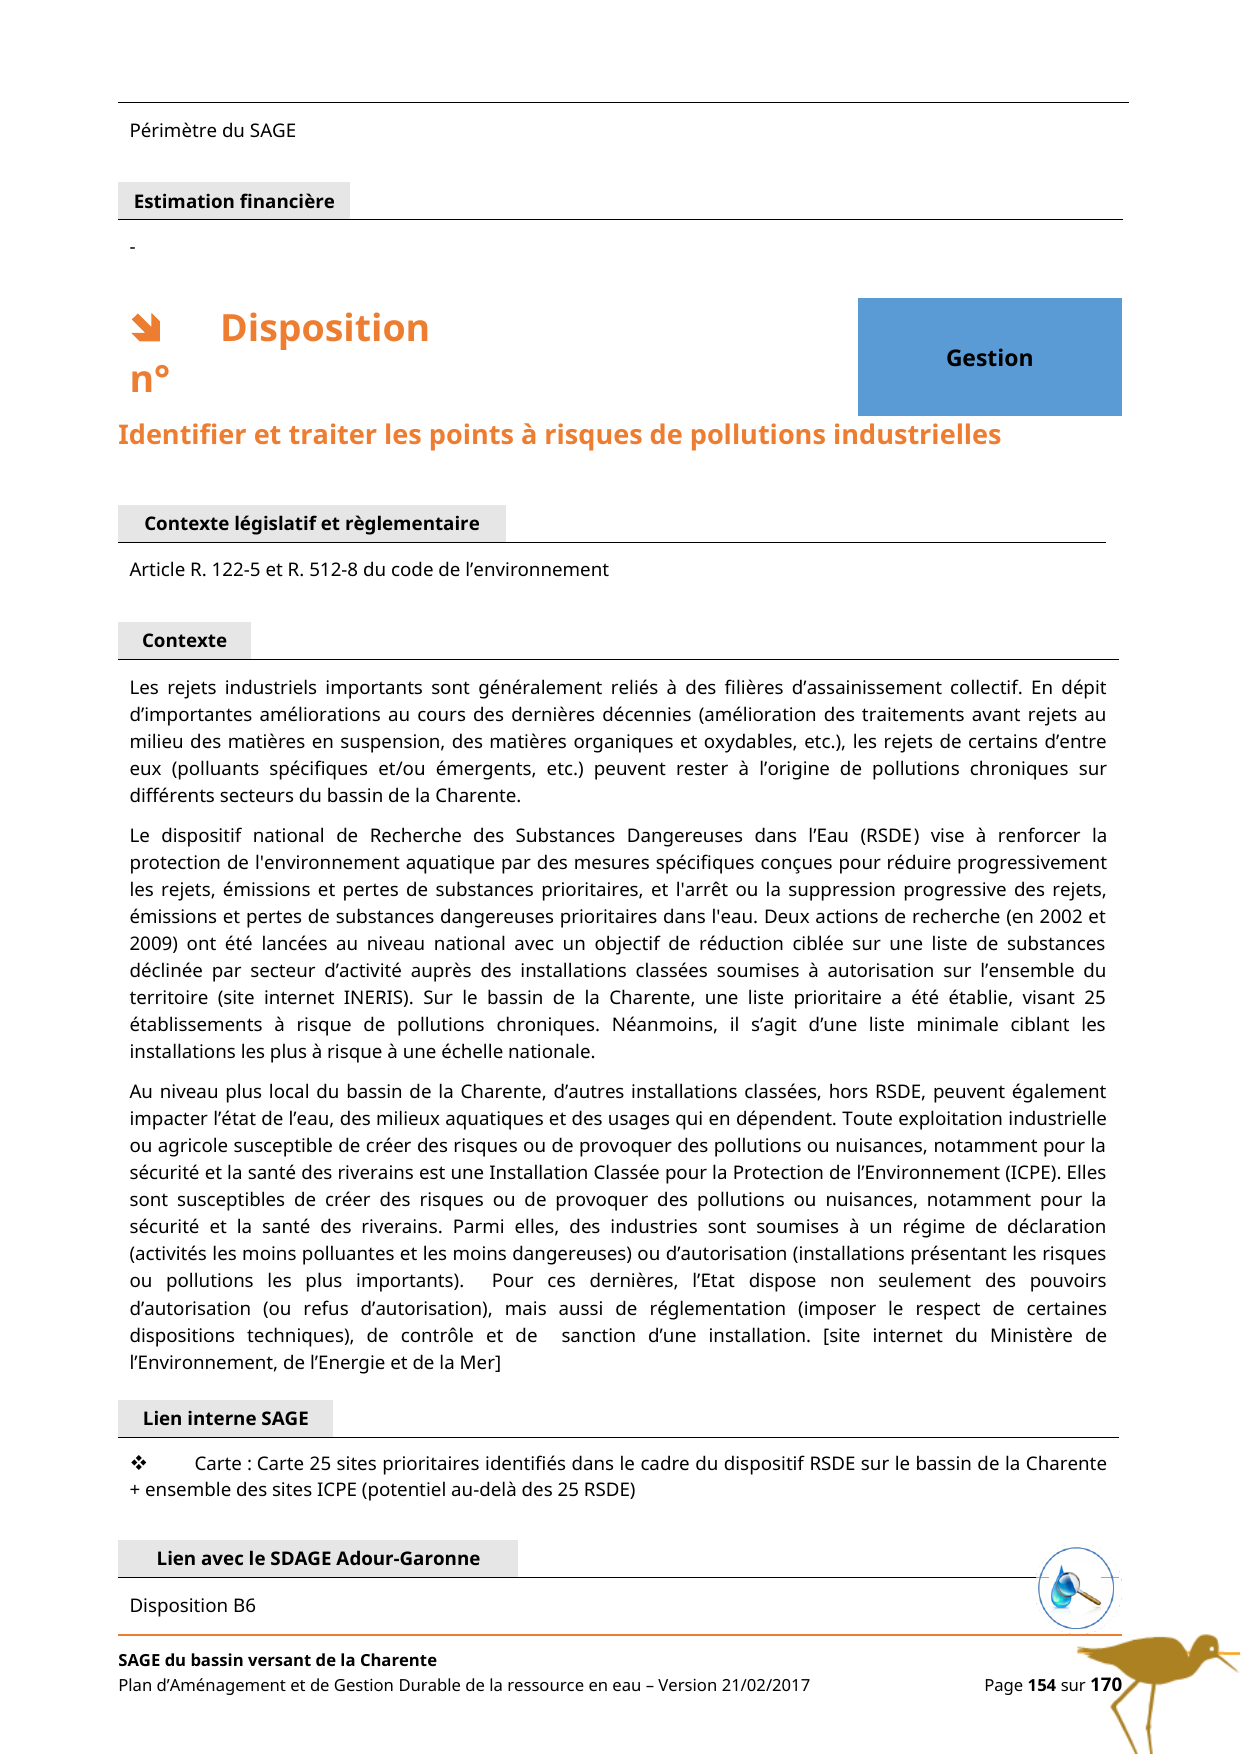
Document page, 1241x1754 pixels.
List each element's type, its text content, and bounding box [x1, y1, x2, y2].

text Identifier et traiter les points à risques de pollutions industrielles [118, 416, 1122, 452]
table_cell Les rejets industriels importants sont généralement reliés à des filières d’assainissement collectif. En dépit d’importantes améliorations au cours des dernières décennies (amélioration des traitements avant rejets au milieu des matières en suspension, des matières organiques et oxydables, etc.), les rejets de certains d’entre eux (polluants spécifiques et/ou émergents, etc.) peuvent rester à l’origine de pollutions chroniques sur différents secteurs du bassin de la Charente. Le dispositif national de Recherche des Substances Dangereuses dans l’Eau (RSDE) vise à renforcer la protection de l'environnement aquatique par des mesures spécifiques conçues pour réduire progressivement les rejets, émissions et pertes de substances prioritaires, et l'arrêt ou la suppression progressive des rejets, émissions et pertes de substances dangereuses prioritaires dans l'eau. Deux actions de recherche (en 2002 et 2009) ont été lancées au niveau national avec un objectif de réduction ciblée sur une liste de substances déclinée par secteur d’activité auprès des installations classées soumises à autorisation sur l’ensemble du territoire (site internet INERIS). Sur le bassin de la Charente, une liste prioritaire a été établie, visant 25 établissements à risque de pollutions chroniques. Néanmoins, il s’agit d’une liste minimale ciblant les installations les plus à risque à une échelle nationale. Au niveau plus local du bassin de la Charente, d’autres installations classées, hors RSDE, peuvent également impacter l’état de l’eau, des milieux aquatiques et des usages qui en dépendent. Toute exploitation industrielle ou agricole susceptible de créer des risques ou de provoquer des pollutions ou nuisances, notamment pour la sécurité et la santé des riverains est une Installation Classée pour la Protection de l’Environnement (ICPE). Elles sont susceptibles de créer des risques ou de provoquer des pollutions ou nuisances, notamment pour la sécurité et la santé des riverains. Parmi elles, des industries sont soumises à un régime de déclaration (activités les moins polluantes et les moins dangereuses) ou d’autorisation (installations présentant les risques ou pollutions les plus importants). Pour ces dernières, l’Etat dispose non seulement des pouvoirs d’autorisation (ou refus d’autorisation), mais aussi de réglementation (imposer le respect de certaines dispositions techniques), de contrôle et de sanction d’une installation. [site internet du Ministère de l’Environnement, de l’Energie et de la Mer] [118, 660, 1119, 1400]
table_header [251, 622, 1119, 659]
table_cell Disposition B6 [118, 1578, 1043, 1617]
table_cell [1119, 659, 1125, 1400]
table_cell [1119, 1437, 1125, 1540]
table_cell Périmètre du SAGE [118, 103, 1129, 143]
table_header  Disposition n° [118, 298, 420, 416]
table_header [420, 298, 857, 416]
table_header Estimation financière [118, 182, 350, 219]
table_header Contexte [118, 622, 251, 659]
table_header [350, 182, 1123, 219]
table_cell Lien interne SAGE [118, 1400, 333, 1437]
table_cell [333, 1400, 1119, 1437]
table_cell - [118, 220, 1123, 258]
table_header [506, 505, 1106, 542]
table_cell Lien avec le SDAGE Adour-Garonne [118, 1540, 518, 1577]
table_header [1119, 622, 1125, 659]
table_header Contexte législatif et règlementaire [118, 505, 506, 542]
table_cell [519, 1540, 1119, 1577]
table_cell Carte : Carte 25 sites prioritaires identifiés dans le cadre du dispositif RSDE sur le bassin de la Charente + ensemble des sites ICPE (potentiel au-delà des 25 RSDE) [118, 1438, 1119, 1540]
table_cell [1119, 1577, 1125, 1617]
table_cell [1119, 1540, 1125, 1577]
table_header Gestion [858, 298, 1122, 416]
table_cell Article R. 122-5 et R. 512-8 du code de l’environnement [118, 543, 1106, 582]
table_cell [1119, 1400, 1125, 1437]
